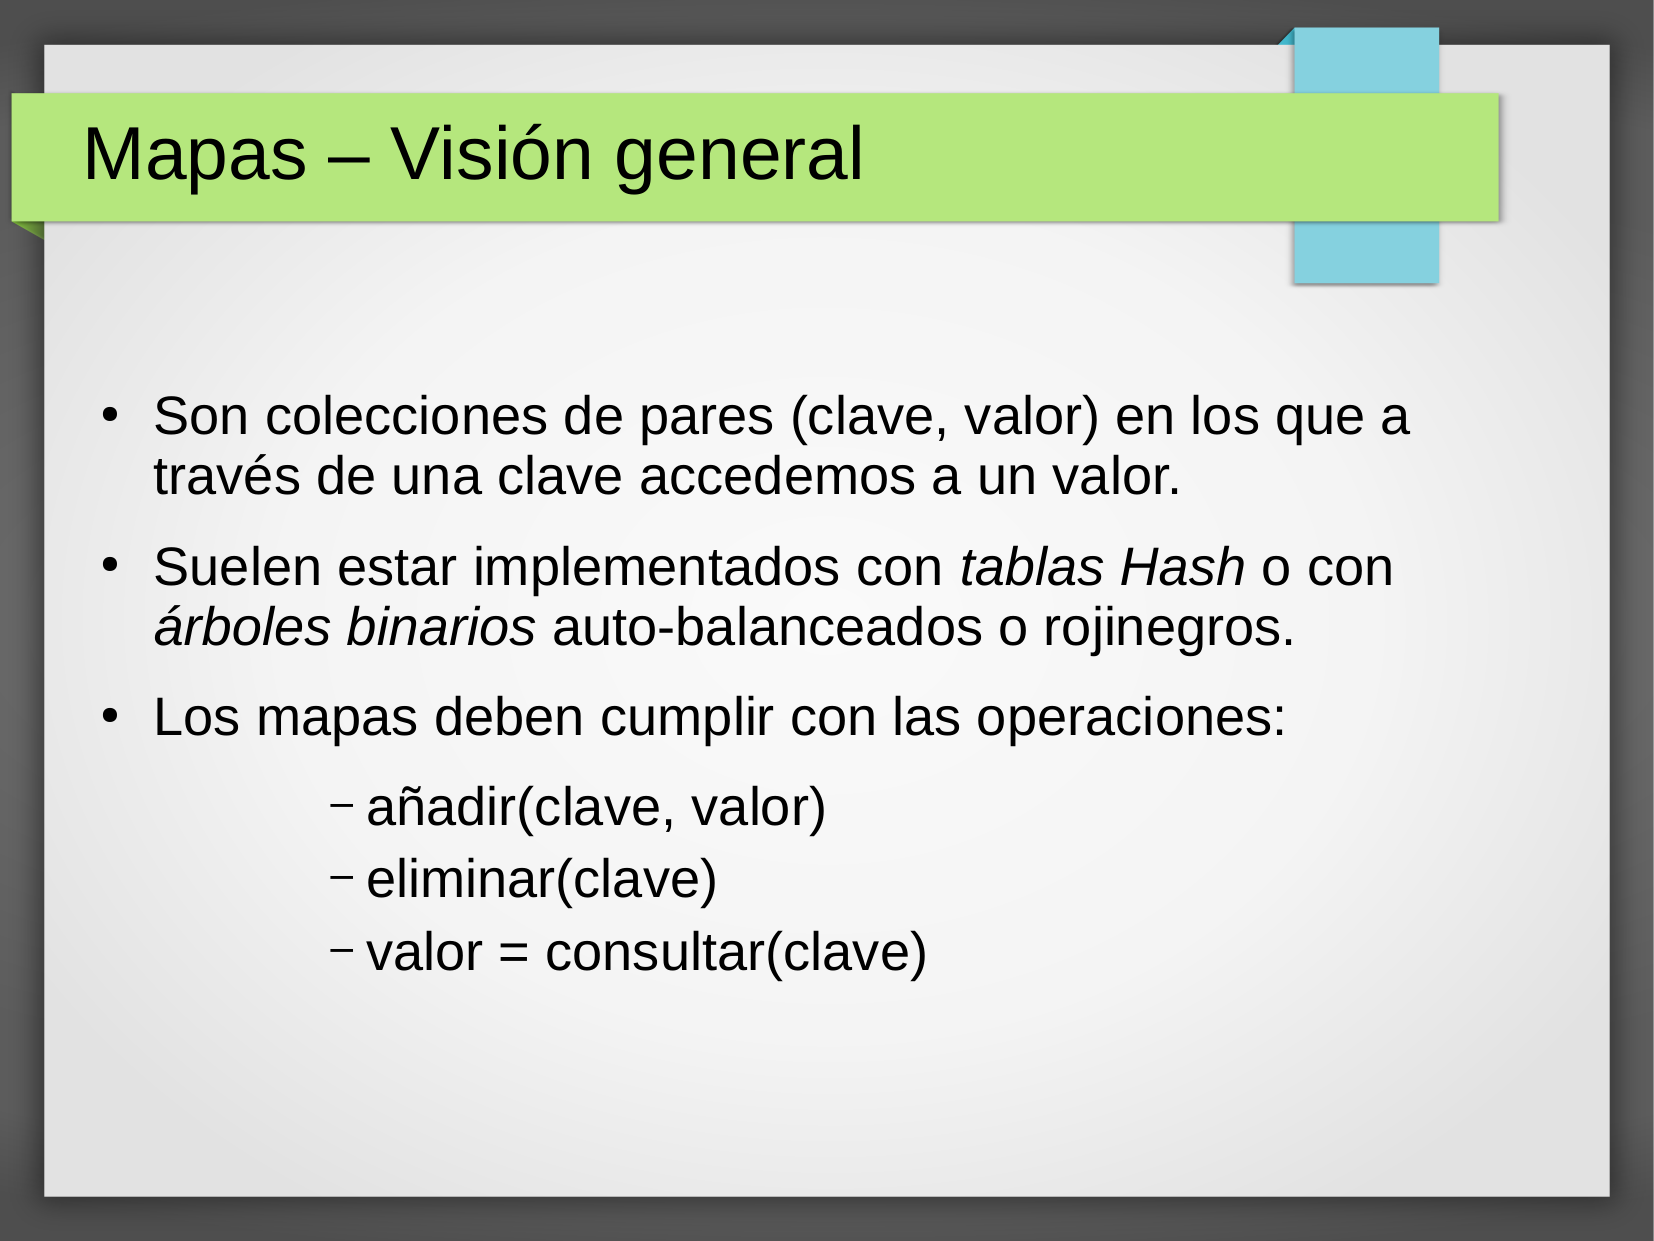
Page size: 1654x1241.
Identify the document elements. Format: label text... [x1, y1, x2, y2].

list Son colecciones de pares (clave, valor) en los que a través de una clave accedemos a un valor. Suelen estar implementados con tablas Hash o con árboles binarios auto-balanceados o rojinegros. Los mapas deben cumplir con las operaciones: añadir(clave, valor) eliminar(clave) valor = consultar(clave) [82, 295, 1571, 1015]
title Mapas – Visión general [82, 94, 1264, 213]
picture [0, 0, 1654, 1241]
